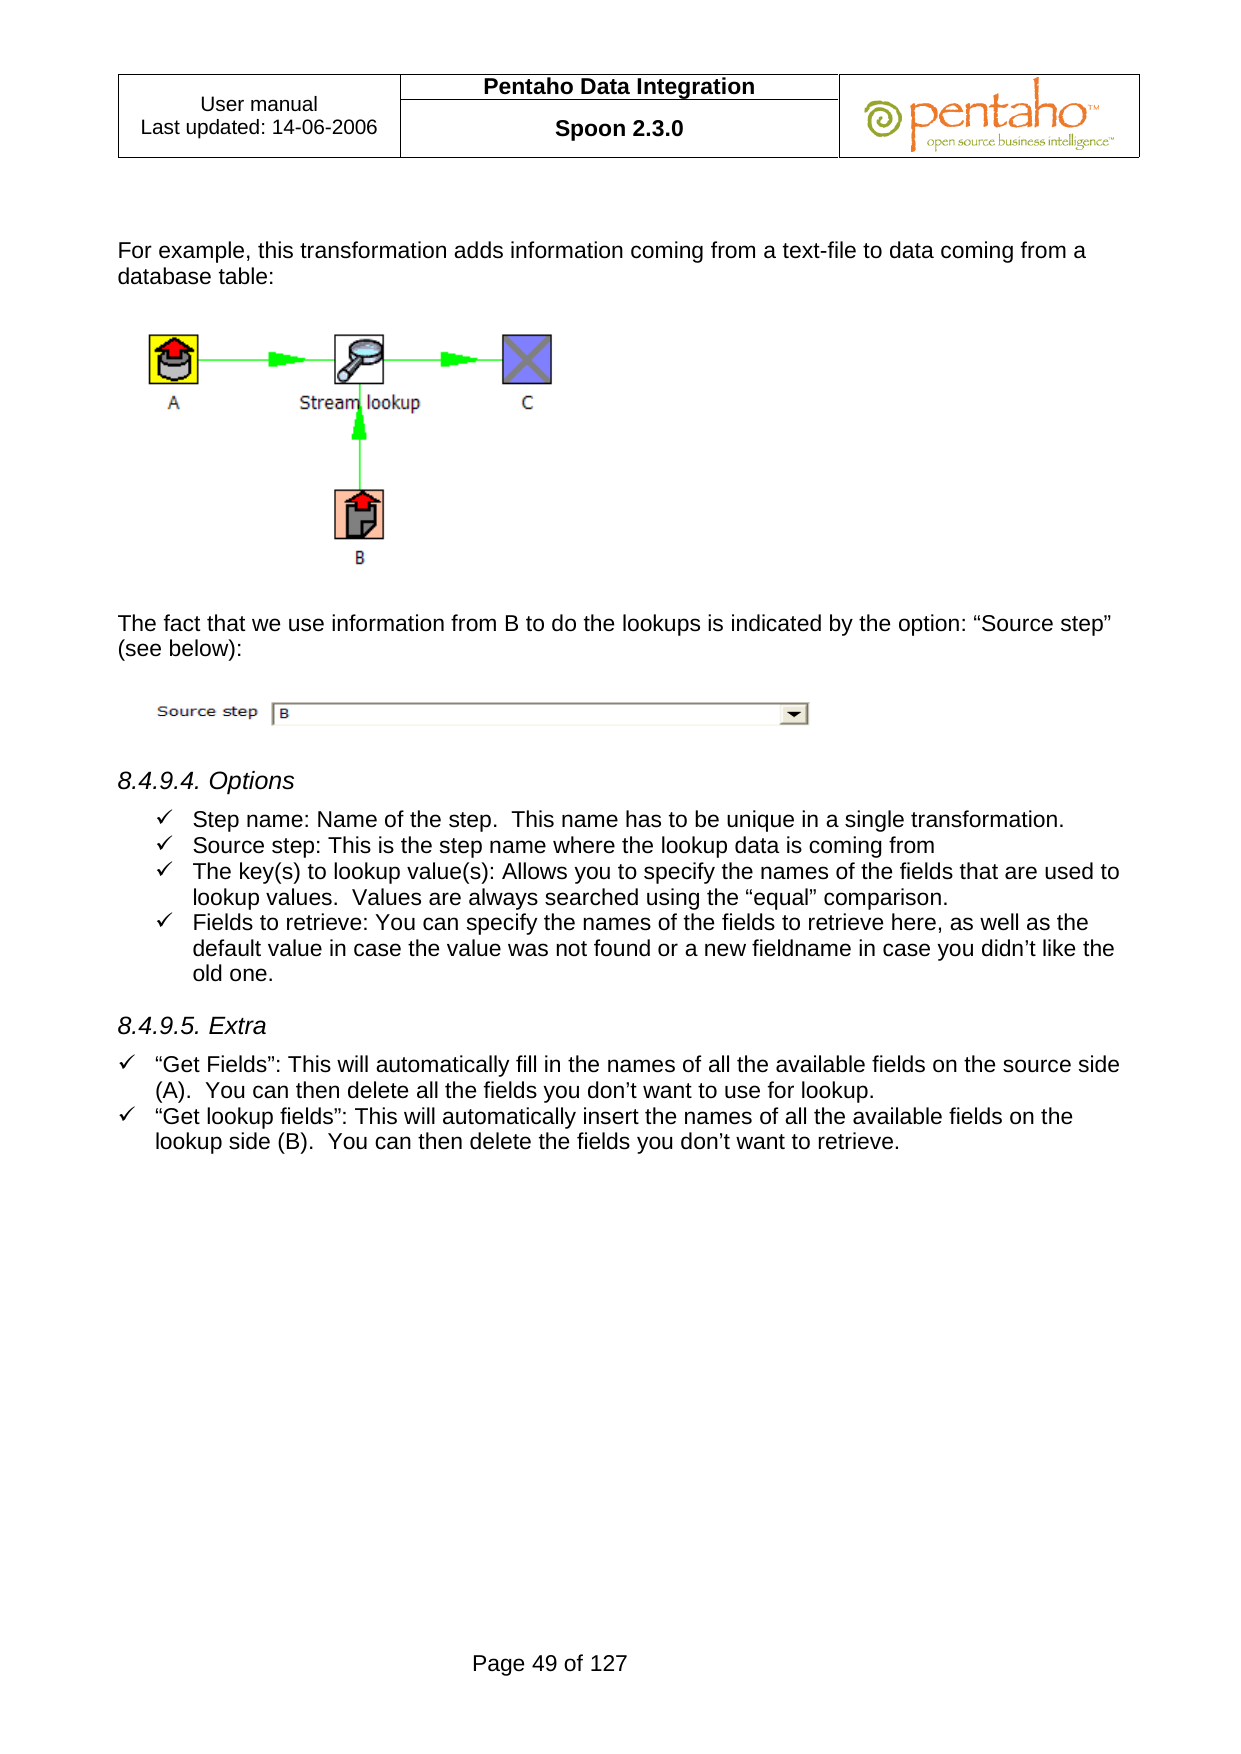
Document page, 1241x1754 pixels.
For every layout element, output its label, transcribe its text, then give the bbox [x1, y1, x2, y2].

list “Get Fields”: This will automatically fill in the names of all the available fields on the source side (A). You can then delete all the fields you don’t want to use for lookup. [117, 1052, 1137, 1103]
picture [133, 323, 590, 576]
picture [133, 696, 813, 733]
text The fact that we use information from B to do the lookups is indicated by the option: “Source step” (see below): [117, 611, 1137, 662]
subtitle Extra [117, 1012, 1137, 1039]
list “Get lookup fields”: This will automatically insert the names of all the available fields on the lookup side (B). You can then delete the fields you don’t want to retrieve. [117, 1103, 1137, 1154]
list Fields to retrieve: You can specify the names of the fields to retrieve here, as well as the default value in case the value was not found or a new fieldname in case you didn’t like the old one. [155, 910, 1137, 987]
list Source step: This is the step name where the lookup data is coming from [155, 833, 1137, 858]
list Step name: Name of the step. This name has to be unique in a single transformation. [155, 807, 1137, 833]
subtitle Options [117, 767, 1137, 794]
text For example, this transformation adds information coming from a text-file to data coming from a database table: [117, 238, 1137, 289]
list The key(s) to lookup value(s): Allows you to specify the names of the fields that are used to lookup values. Values are always searched using the “equal” comparison. [155, 858, 1137, 910]
